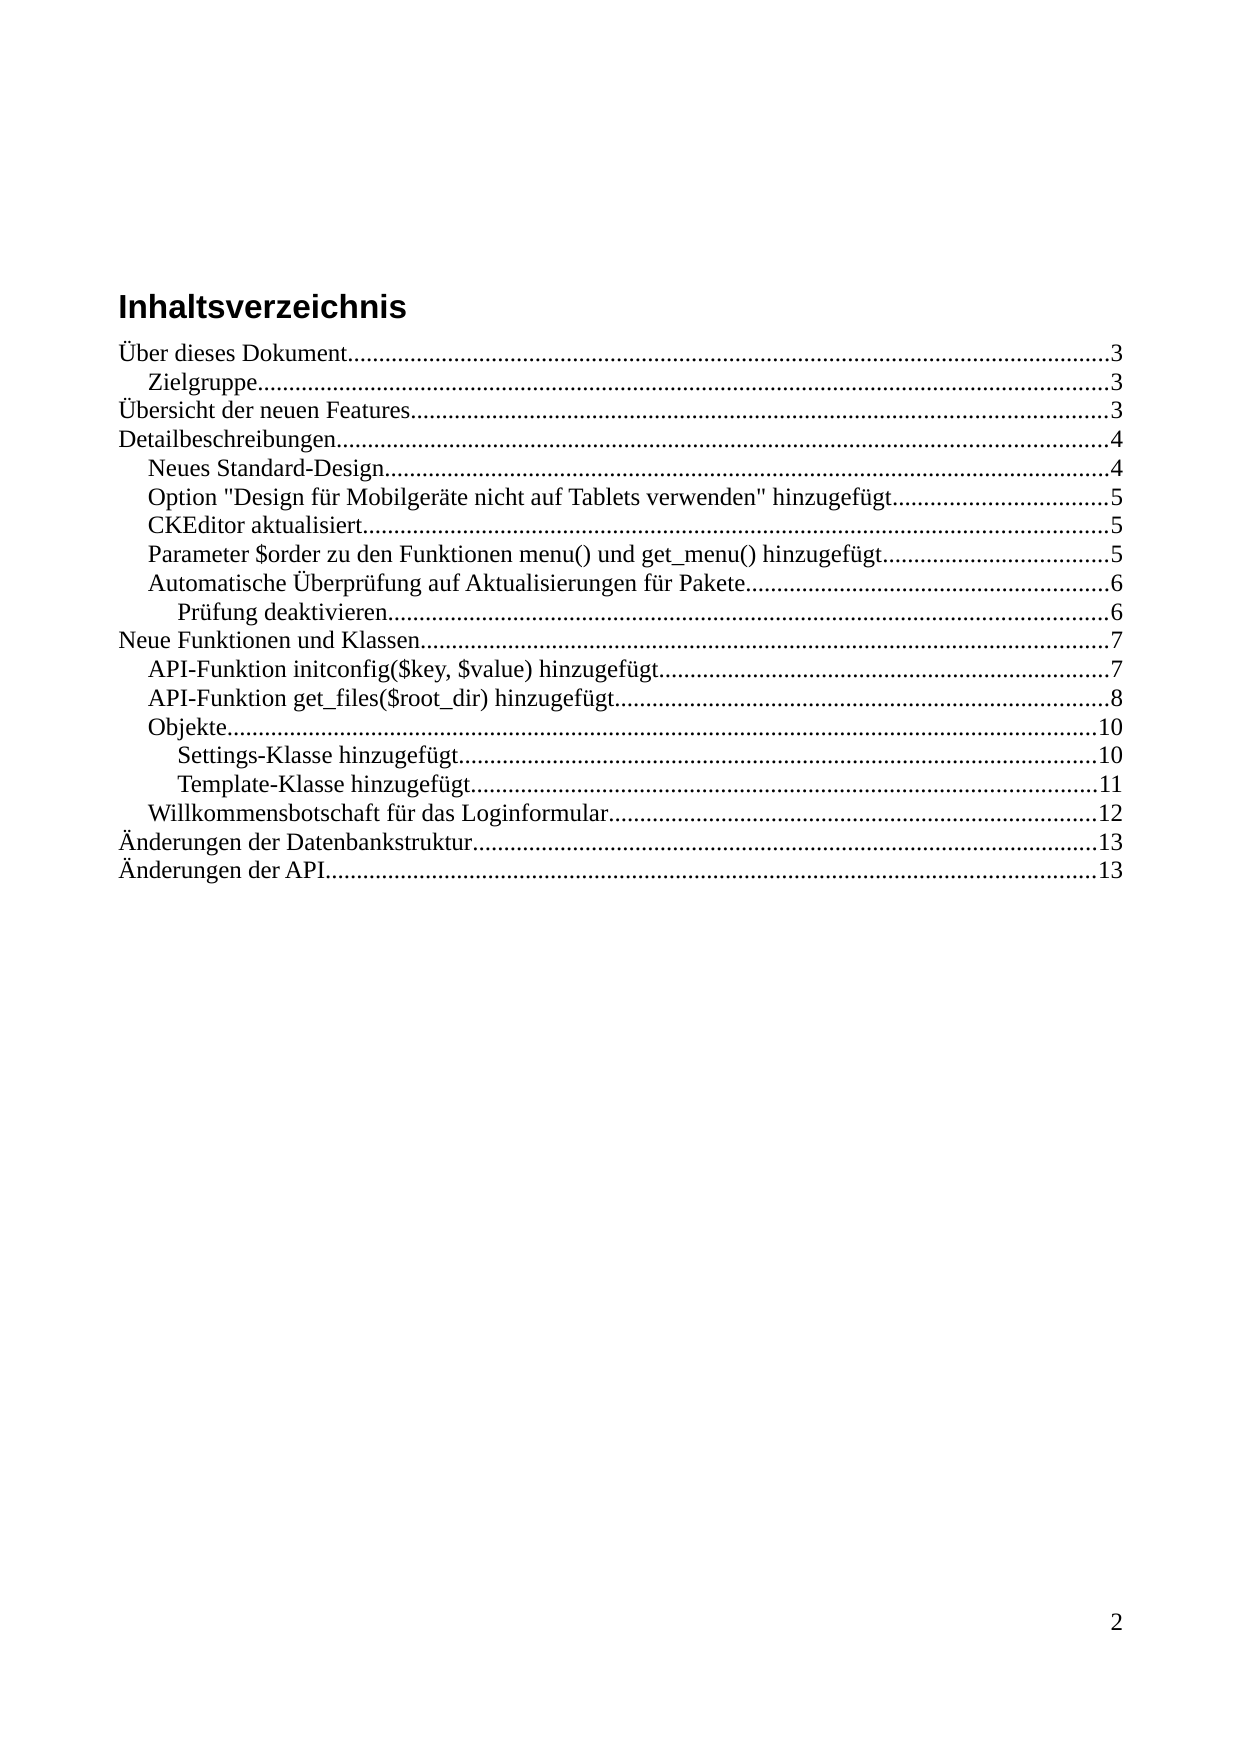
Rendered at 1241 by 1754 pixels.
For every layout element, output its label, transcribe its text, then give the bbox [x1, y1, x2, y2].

text Über dieses Dokument 3 [118, 338, 1123, 367]
text Objekte 10 [148, 712, 1123, 740]
text Settings-Klasse hinzugefügt 10 [177, 740, 1123, 769]
text Neue Funktionen und Klassen 7 [118, 625, 1123, 654]
text CKEditor aktualisiert 5 [148, 510, 1123, 539]
text API-Funktion get_files($root_dir) hinzugefügt 8 [148, 683, 1123, 712]
text Änderungen der Datenbankstruktur 13 [118, 827, 1123, 855]
subtitle Inhaltsverzeichnis [118, 287, 1123, 325]
text Automatische Überprüfung auf Aktualisierungen für Pakete 6 [148, 568, 1123, 597]
text Option "Design für Mobilgeräte nicht auf Tablets verwenden" hinzugefügt 5 [148, 482, 1123, 510]
text API-Funktion initconfig($key, $value) hinzugefügt 7 [148, 654, 1123, 683]
text Template-Klasse hinzugefügt 11 [177, 769, 1123, 798]
text Parameter $order zu den Funktionen menu() und get_menu() hinzugefügt 5 [148, 539, 1123, 568]
text Änderungen der API 13 [118, 855, 1123, 884]
text Übersicht der neuen Features 3 [118, 395, 1123, 424]
text Willkommensbotschaft für das Loginformular 12 [148, 798, 1123, 827]
text Neues Standard-Design 4 [148, 453, 1123, 482]
text Zielgruppe 3 [148, 367, 1123, 395]
text Prüfung deaktivieren 6 [177, 597, 1123, 625]
text Detailbeschreibungen 4 [118, 424, 1123, 453]
